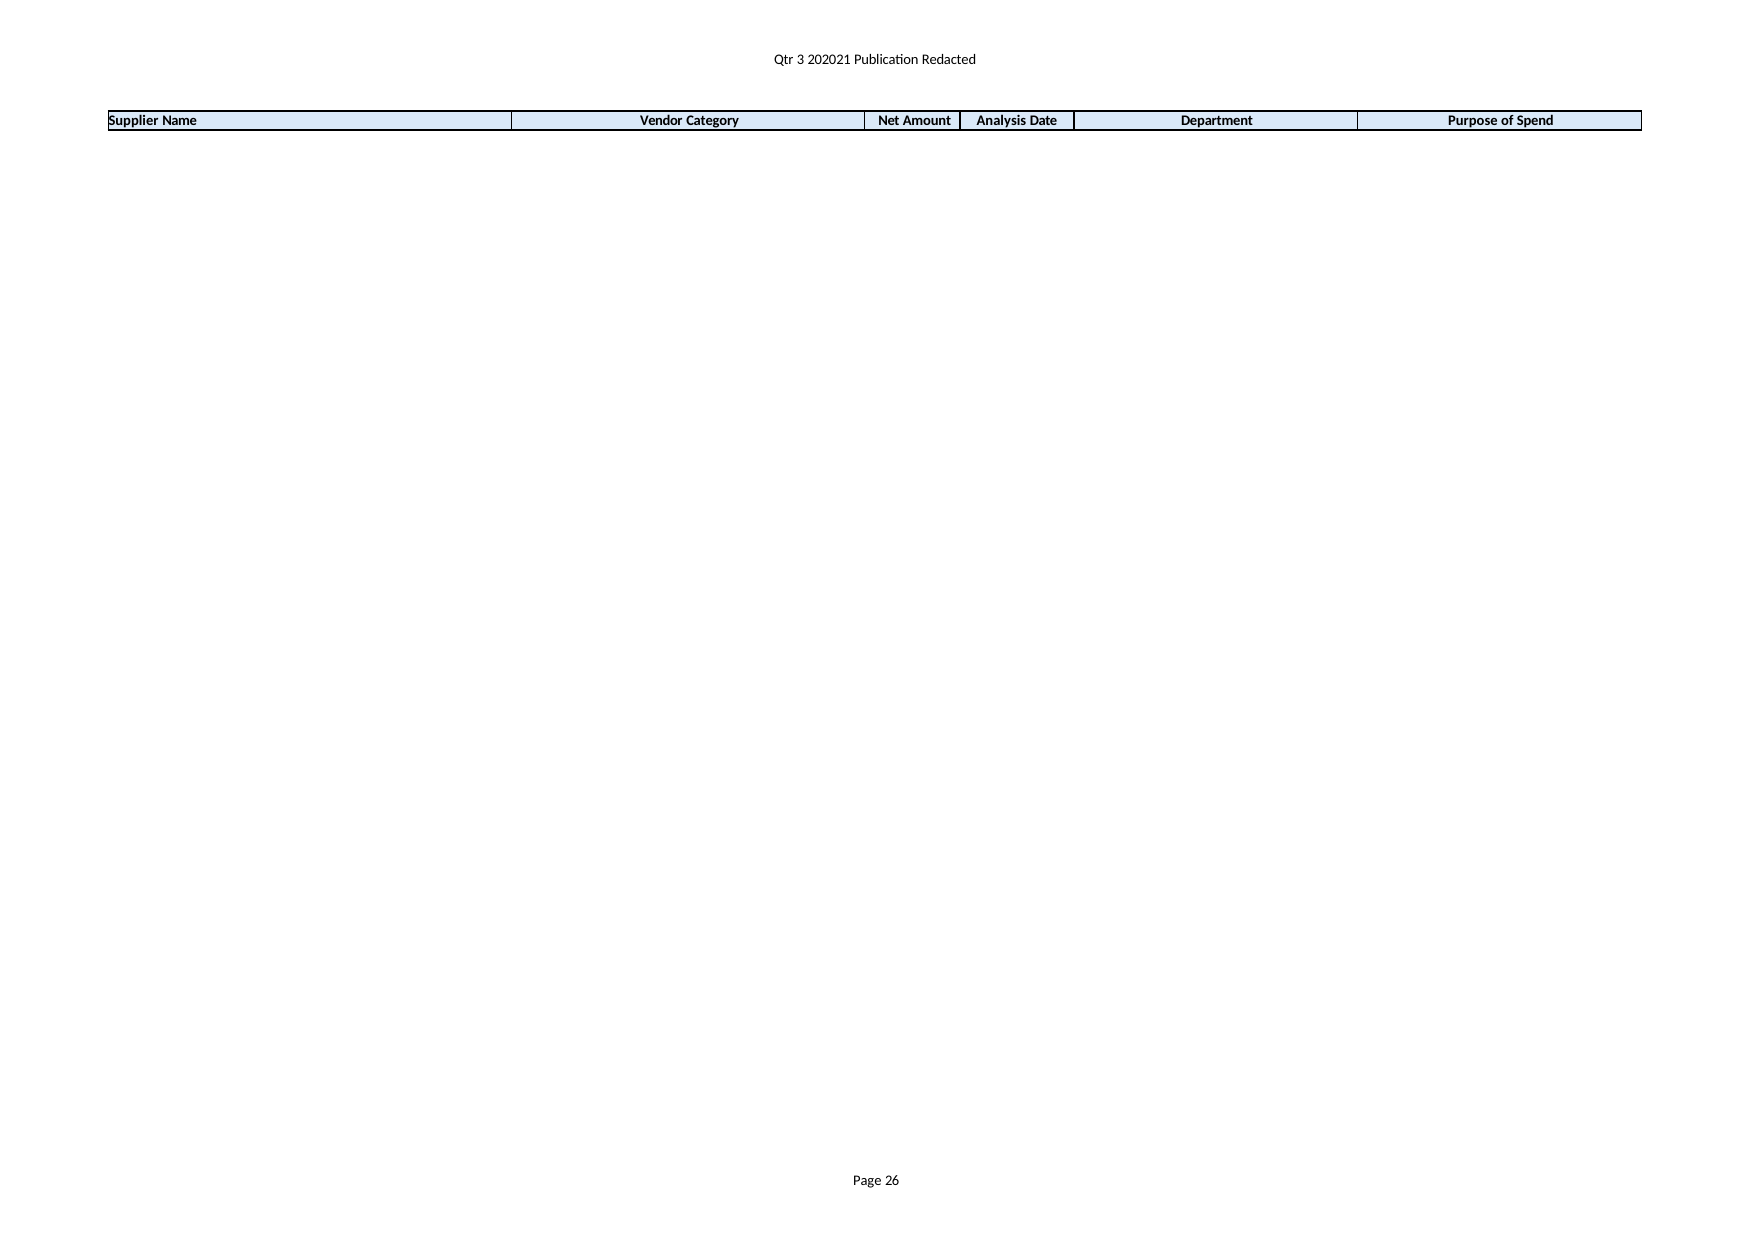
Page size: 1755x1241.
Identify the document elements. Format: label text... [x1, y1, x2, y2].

table_header Net Amount [865, 112, 959, 129]
table_header Analysis Date [961, 112, 1073, 129]
table_header Vendor Category [512, 112, 864, 129]
table_header Department [1075, 112, 1357, 129]
table_header Supplier Name [109, 112, 511, 129]
table_header Purpose of Spend [1358, 112, 1641, 129]
